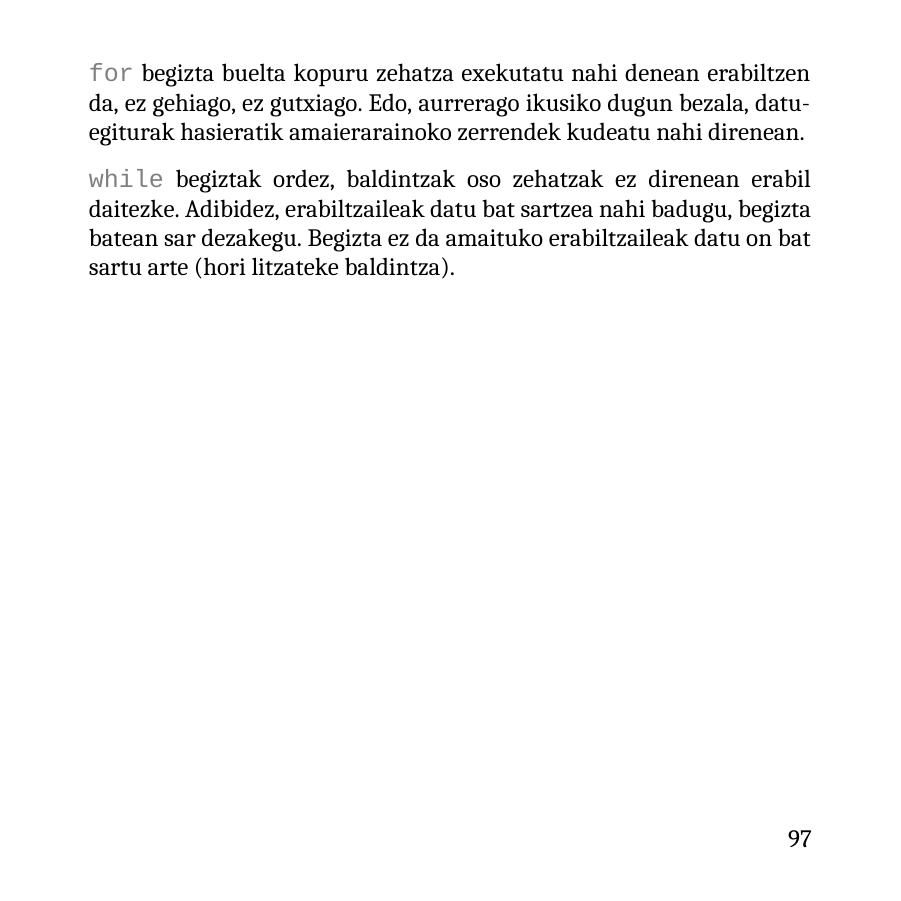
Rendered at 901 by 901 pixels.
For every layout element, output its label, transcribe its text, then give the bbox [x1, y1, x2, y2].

text for begizta buelta kopuru zehatza exekutatu nahi denean erabiltzen da, ez gehiago, ez gutxiago. Edo, aurrerago ikusiko dugun bezala, datu-egiturak hasieratik amaierarainoko zerrendek kudeatu nahi direnean. [89, 59, 811, 147]
text while begiztak ordez, baldintzak oso zehatzak ez direnean erabil daitezke. Adibidez, erabiltzaileak datu bat sartzea nahi badugu, begizta batean sar dezakegu. Begizta ez da amaituko erabiltzaileak datu on bat sartu arte (hori litzateke baldintza). [89, 165, 811, 282]
